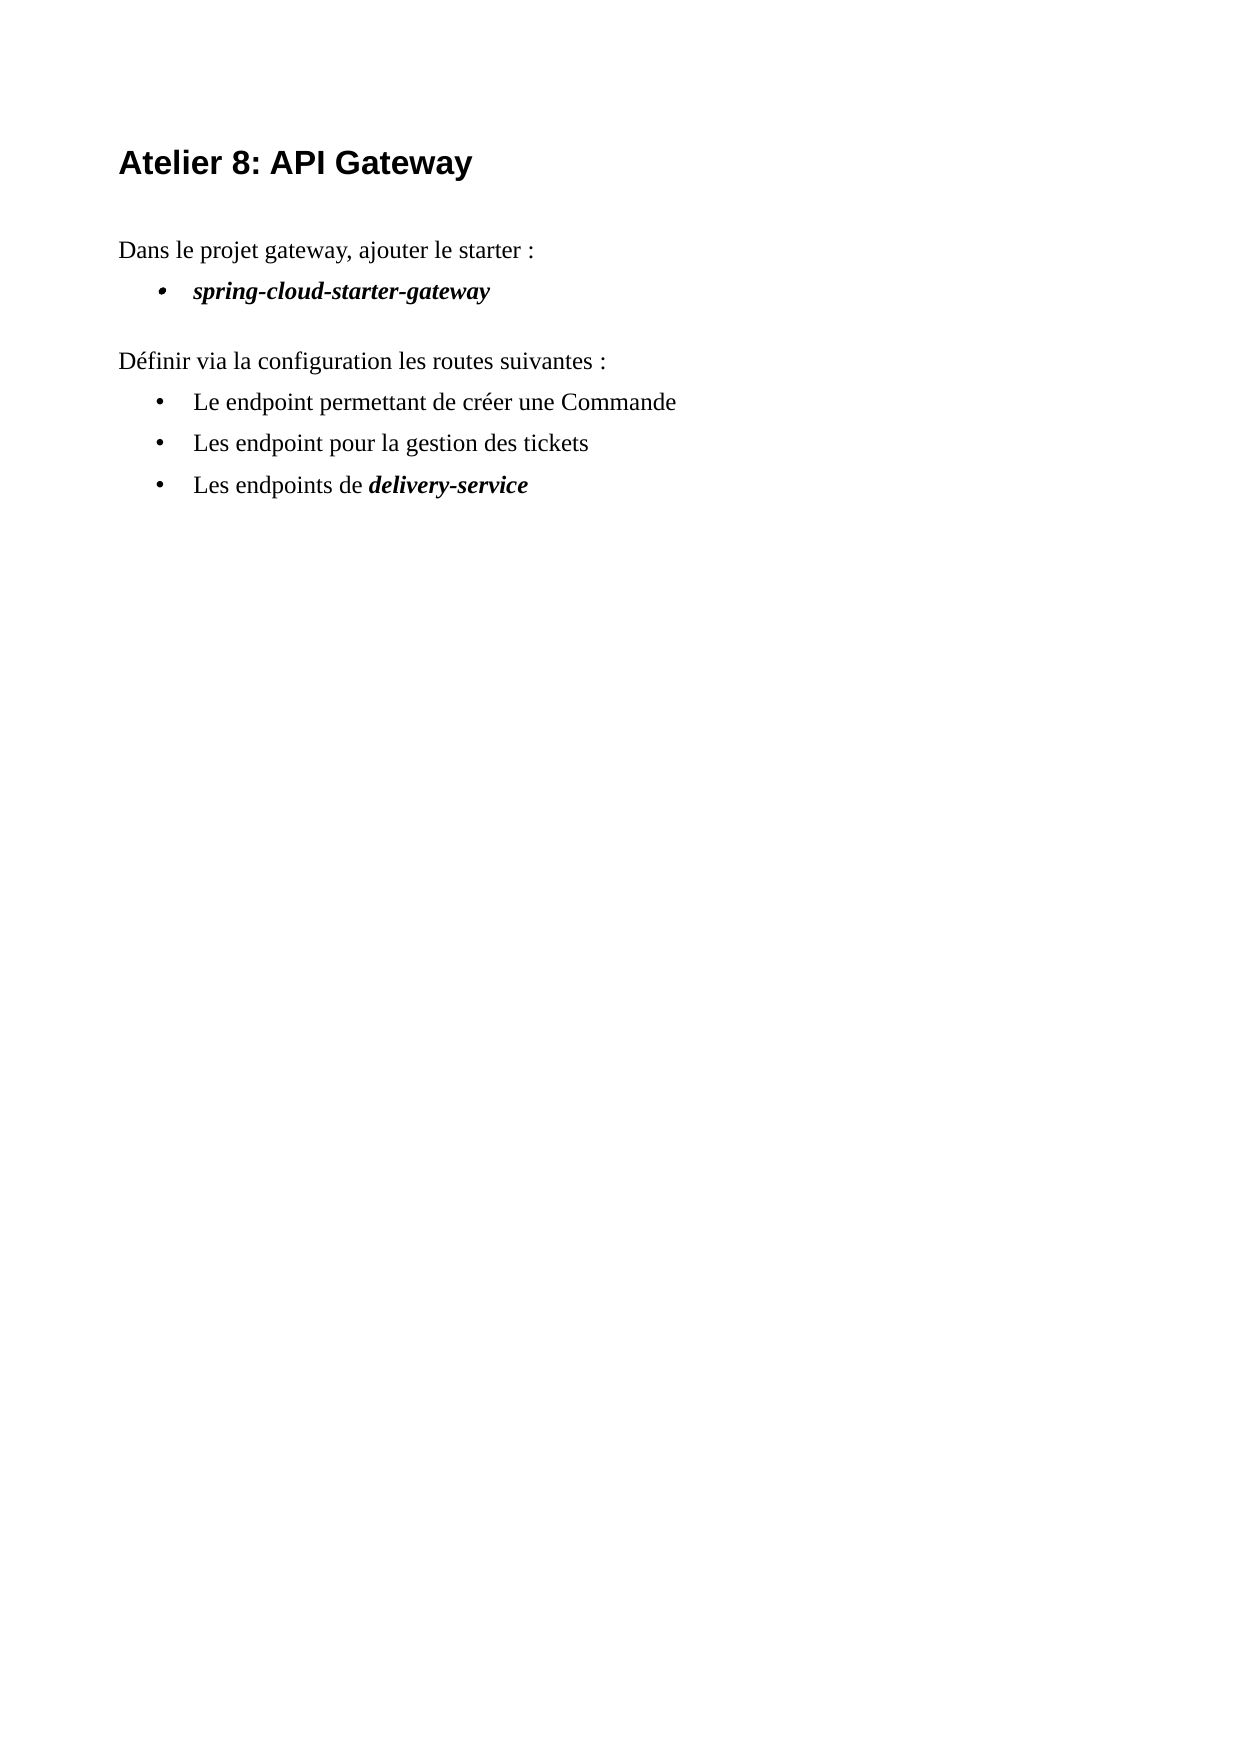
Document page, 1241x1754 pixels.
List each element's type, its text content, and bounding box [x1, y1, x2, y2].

text Définir via la configuration les routes suivantes : [118, 346, 1122, 375]
list Le endpoint permettant de créer une Commande [156, 387, 1122, 416]
text Dans le projet gateway, ajouter le starter : [118, 235, 1122, 264]
list Les endpoints de delivery-service [156, 470, 1122, 498]
subtitle Atelier 8: API Gateway [118, 143, 1122, 182]
list spring-cloud-starter-gateway [156, 276, 1122, 305]
list Les endpoint pour la gestion des tickets [156, 428, 1122, 457]
